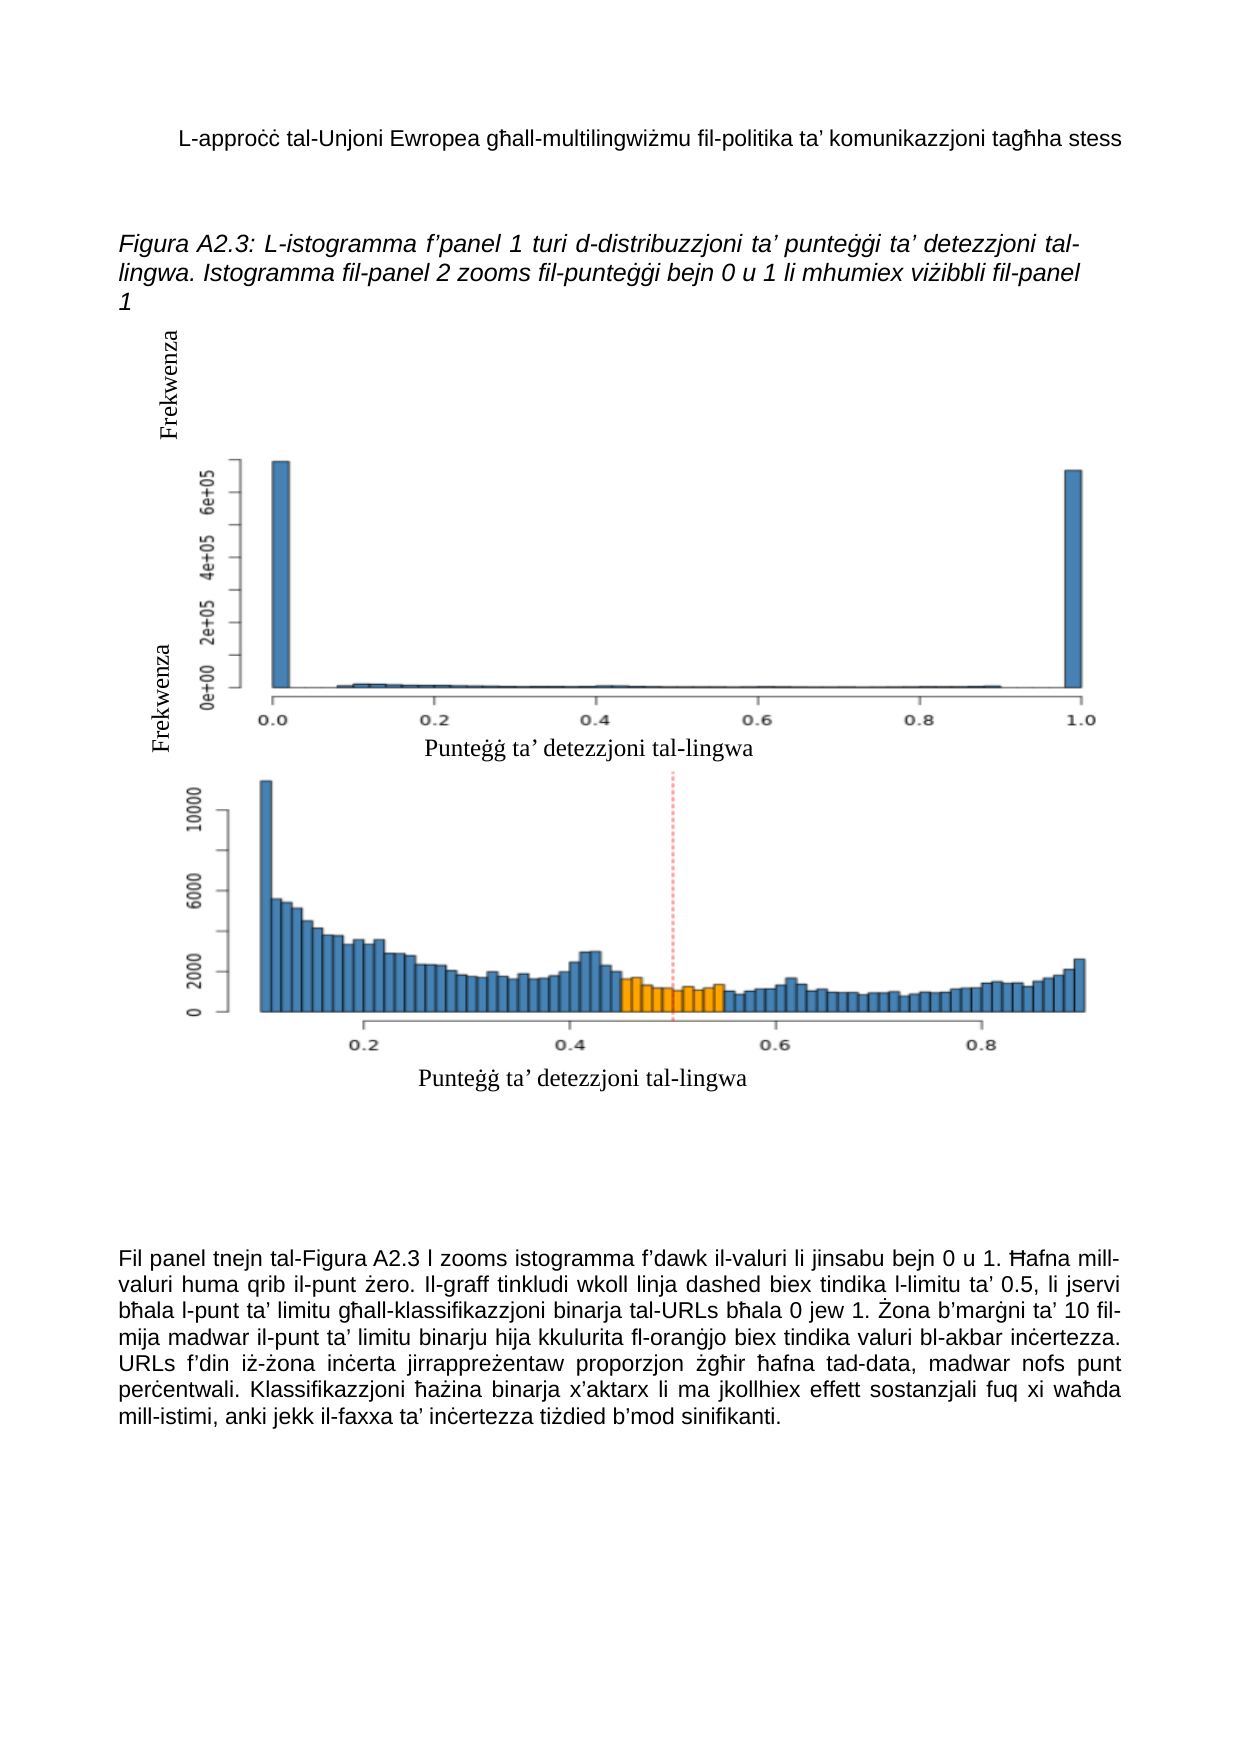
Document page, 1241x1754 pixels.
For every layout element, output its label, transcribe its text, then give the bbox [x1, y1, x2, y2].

text Fil panel tnejn tal-Figura A2.3 l zooms istogramma f’dawk il-valuri li jinsabu bejn 0 u 1. Ħafna mill-valuri huma qrib il-punt żero. Il-graff tinkludi wkoll linja dashed biex tindika l-limitu ta’ 0.5, li jservi bħala l-punt ta’ limitu għall-klassifikazzjoni binarja tal-URLs bħala 0 jew 1. Żona b’marġni ta’ 10 fil-mija madwar il-punt ta’ limitu binarju hija kkulurita fl-oranġjo biex tindika valuri bl-akbar inċertezza. URLs f’din iż-żona inċerta jirrappreżentaw proporzjon żgħir ħafna tad-data, madwar nofs punt perċentwali. Klassifikazzjoni ħażina binarja x’aktarx li ma jkollhiex effett sostanzjali fuq xi waħda mill-istimi, anki jekk il-faxxa ta’ inċertezza tiżdied b’mod sinifikanti. [118, 1245, 1122, 1429]
picture [183, 450, 1102, 731]
picture [179, 767, 1093, 1055]
text Figura A2.3: L-istogramma f’panel 1 turi d-distribuzzjoni ta’ punteġġi ta’ detezzjoni tal-lingwa. Istogramma fil-panel 2 zooms fil-punteġġi bejn 0 u 1 li mhumiex viżibbli fil-panel 1 [118, 229, 1082, 315]
